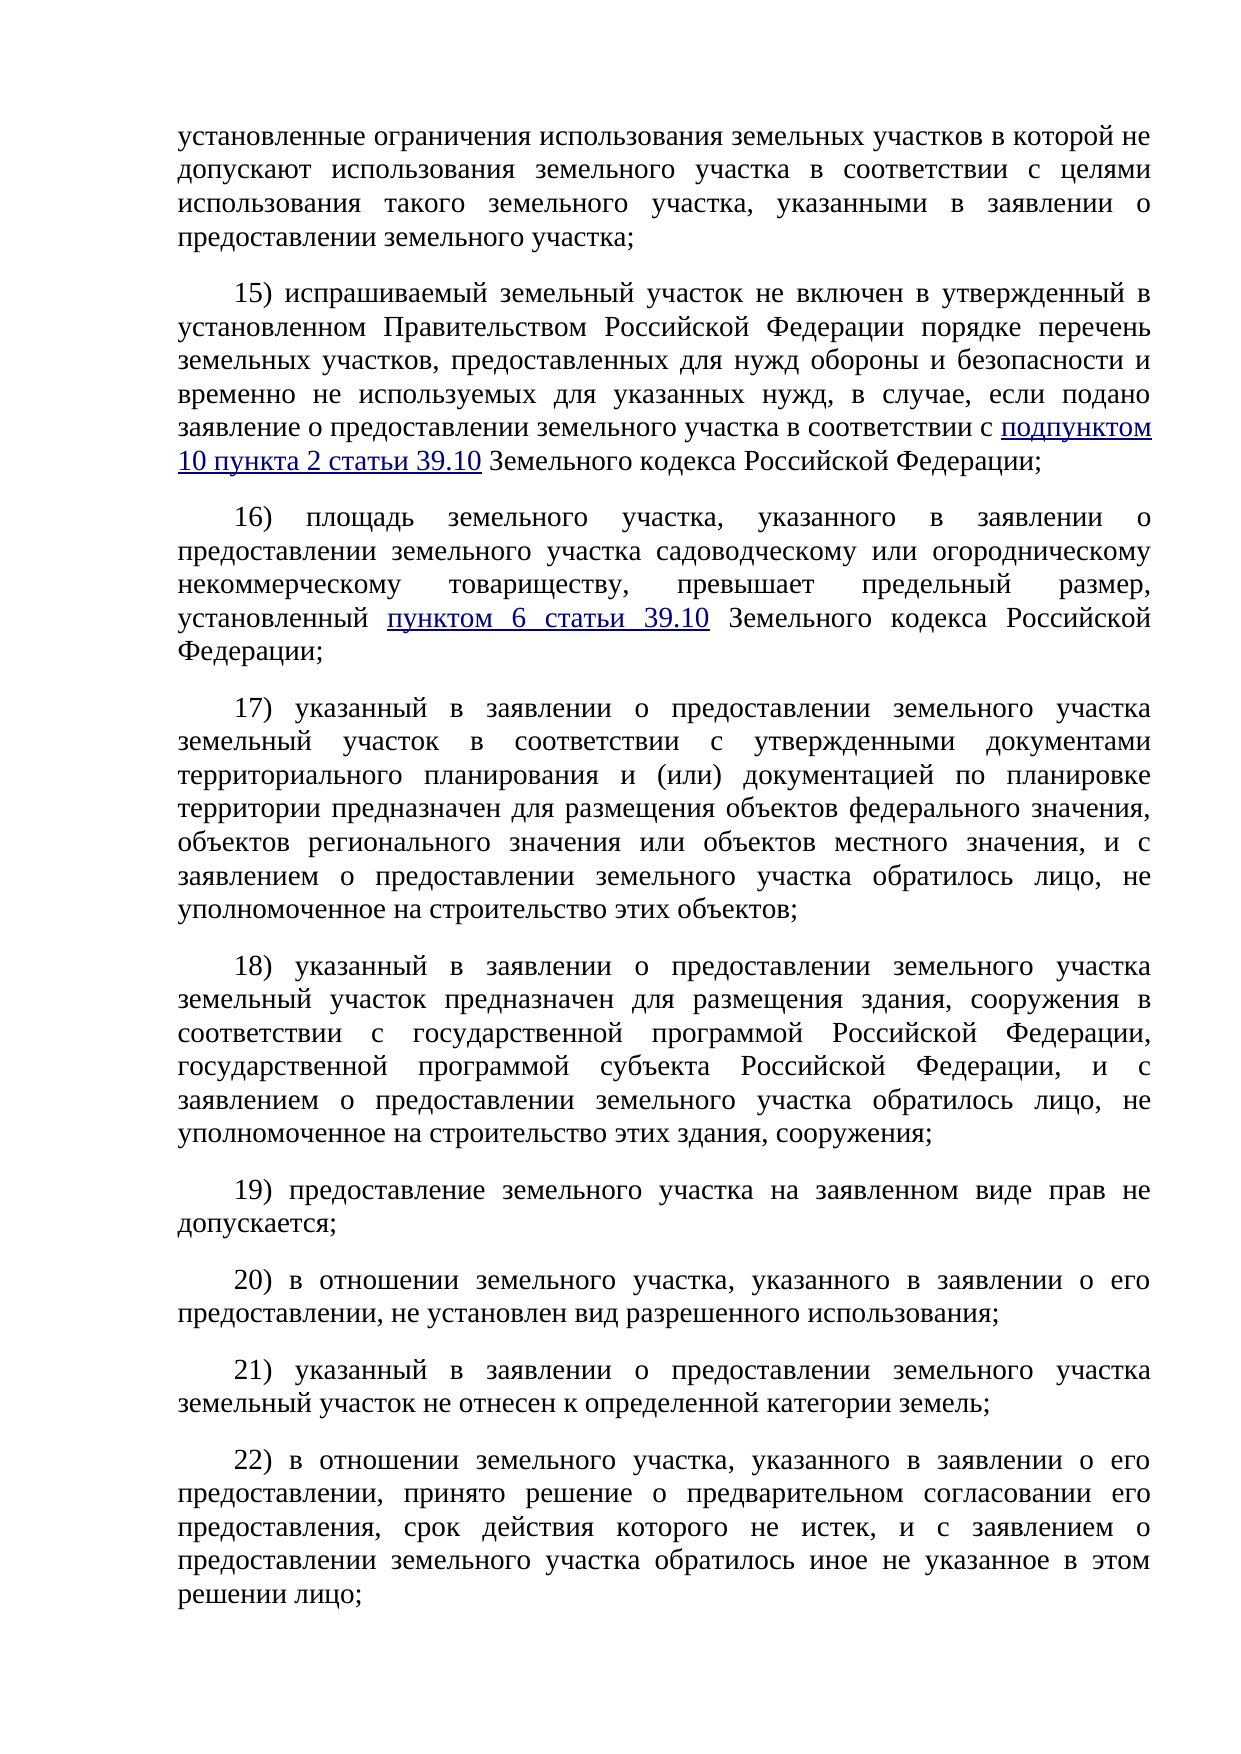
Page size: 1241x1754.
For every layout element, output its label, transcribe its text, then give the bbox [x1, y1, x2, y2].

text 15) испрашиваемый земельный участок не включен в утвержденный в установленном Правительством Российской Федерации порядке перечень земельных участков, предоставленных для нужд обороны и безопасности и временно не используемых для указанных нужд, в случае, если подано заявление о предоставлении земельного участка в соответствии с подпунктом 10 пункта 2 статьи 39.10 Земельного кодекса Российской Федерации; [177, 275, 1152, 476]
text 21) указанный в заявлении о предоставлении земельного участка земельный участок не отнесен к определенной категории земель; [177, 1352, 1152, 1419]
text 16) площадь земельного участка, указанного в заявлении о предоставлении земельного участка садоводческому или огородническому некоммерческому товариществу, превышает предельный размер, установленный пунктом 6 статьи 39.10 Земельного кодекса Российской Федерации; [177, 499, 1152, 667]
text 19) предоставление земельного участка на заявленном виде прав не допускается; [177, 1172, 1152, 1239]
text установленные ограничения использования земельных участков в которой не допускают использования земельного участка в соответствии с целями использования такого земельного участка, указанными в заявлении о предоставлении земельного участка; [177, 118, 1152, 252]
text 20) в отношении земельного участка, указанного в заявлении о его предоставлении, не установлен вид разрешенного использования; [177, 1262, 1152, 1329]
text 18) указанный в заявлении о предоставлении земельного участка земельный участок предназначен для размещения здания, сооружения в соответствии с государственной программой Российской Федерации, государственной программой субъекта Российской Федерации, и с заявлением о предоставлении земельного участка обратилось лицо, не уполномоченное на строительство этих здания, сооружения; [177, 948, 1152, 1149]
text 22) в отношении земельного участка, указанного в заявлении о его предоставлении, принято решение о предварительном согласовании его предоставления, срок действия которого не истек, и с заявлением о предоставлении земельного участка обратилось иное не указанное в этом решении лицо; [177, 1442, 1152, 1609]
text 17) указанный в заявлении о предоставлении земельного участка земельный участок в соответствии с утвержденными документами территориального планирования и (или) документацией по планировке территории предназначен для размещения объектов федерального значения, объектов регионального значения или объектов местного значения, и с заявлением о предоставлении земельного участка обратилось лицо, не уполномоченное на строительство этих объектов; [177, 690, 1152, 925]
